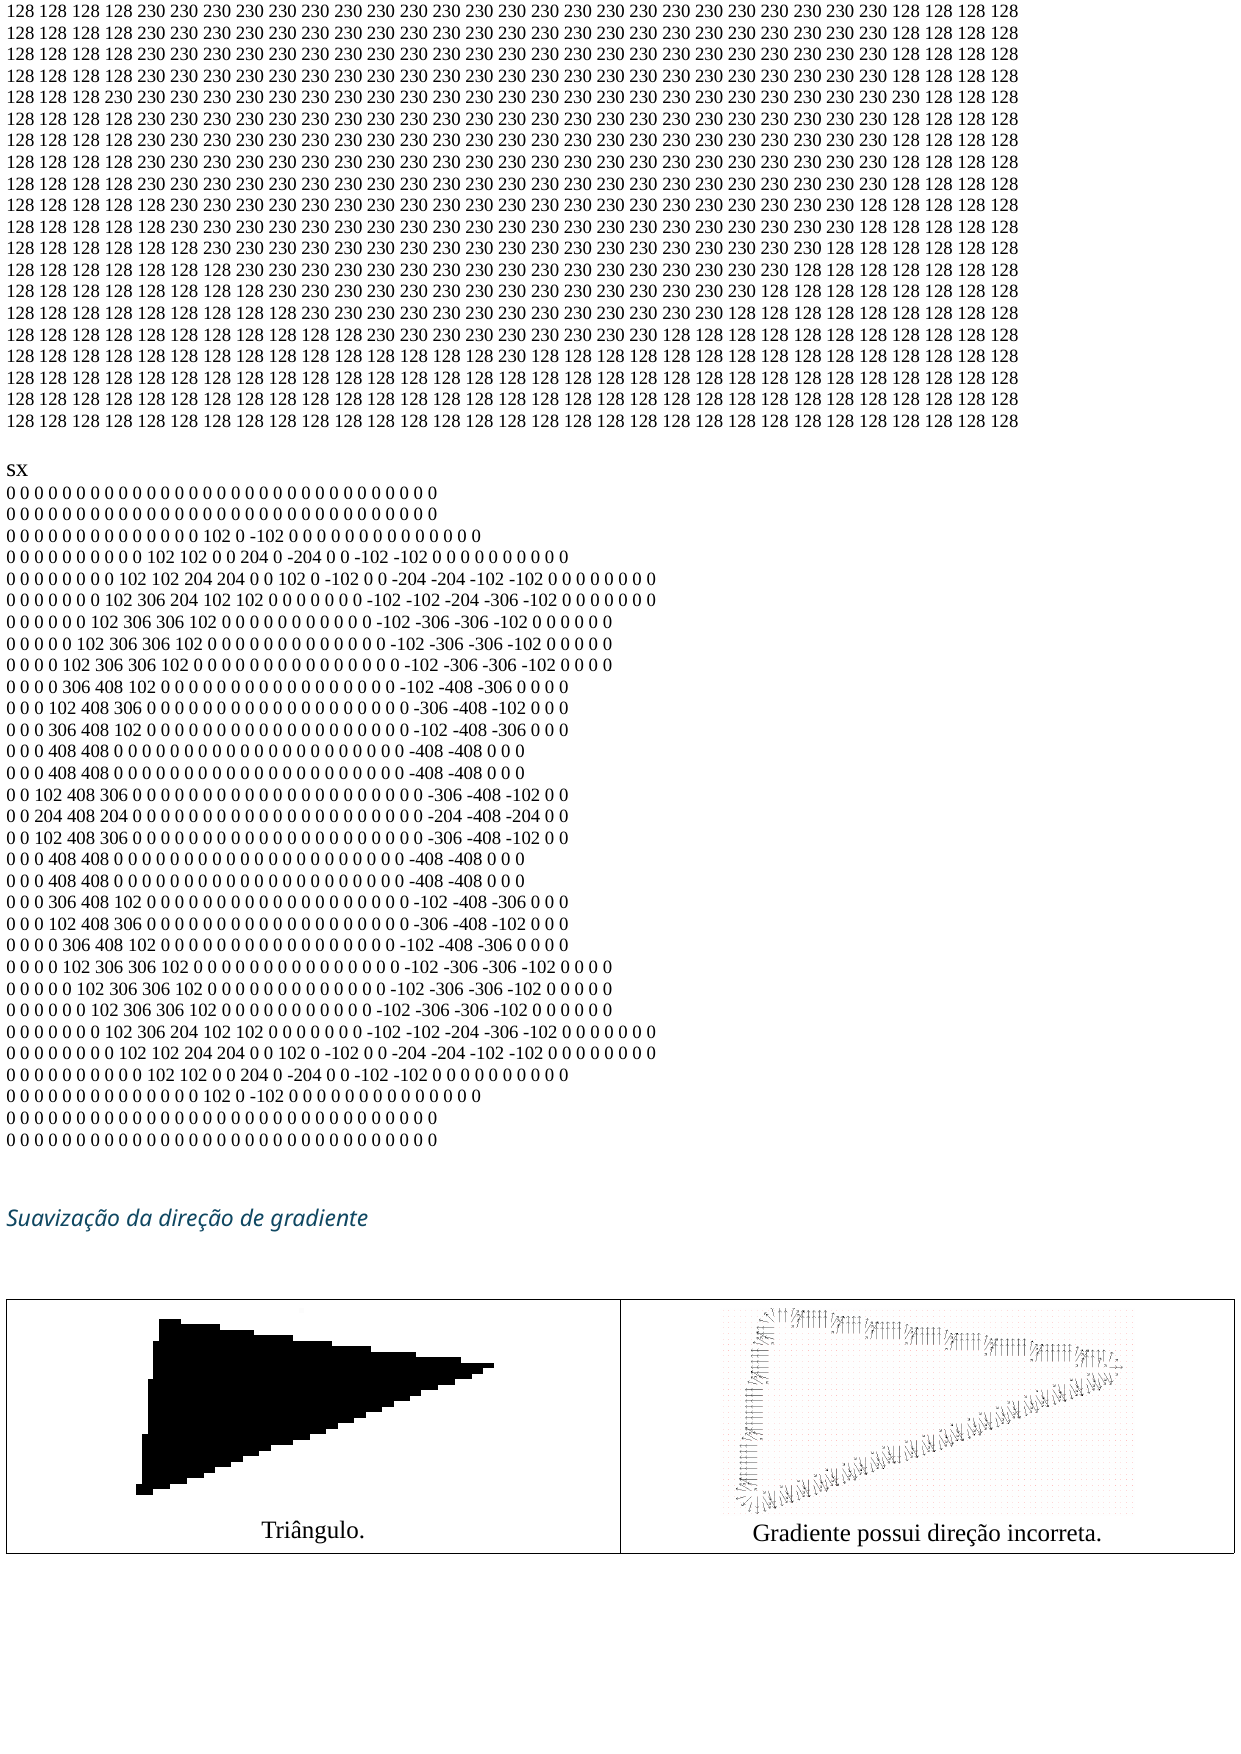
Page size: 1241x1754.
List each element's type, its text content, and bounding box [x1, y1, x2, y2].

text 0 0 0 0 0 102 306 306 102 0 0 0 0 0 0 0 0 0 0 0 0 0 -102 -306 -306 -102 0 0 0 0 0 [6, 632, 1234, 654]
table_header Gradiente possui direção incorreta. [621, 1300, 1234, 1553]
text 0 0 0 0 0 0 0 0 0 0 0 0 0 0 0 0 0 0 0 0 0 0 0 0 0 0 0 0 0 0 0 [6, 1107, 1234, 1128]
text 0 0 0 102 408 306 0 0 0 0 0 0 0 0 0 0 0 0 0 0 0 0 0 0 0 -306 -408 -102 0 0 0 [6, 913, 1234, 934]
text 0 0 0 0 102 306 306 102 0 0 0 0 0 0 0 0 0 0 0 0 0 0 0 -102 -306 -306 -102 0 0 0 0 [6, 654, 1234, 676]
text 128 128 128 128 128 128 128 230 230 230 230 230 230 230 230 230 230 230 230 230 230 230 230 230 128 128 128 128 128 128 128 [6, 259, 1234, 280]
text 0 0 0 0 306 408 102 0 0 0 0 0 0 0 0 0 0 0 0 0 0 0 0 0 -102 -408 -306 0 0 0 0 [6, 934, 1234, 956]
text 0 0 0 0 0 0 0 0 0 0 0 0 0 0 102 0 -102 0 0 0 0 0 0 0 0 0 0 0 0 0 0 [6, 1085, 1234, 1107]
picture [720, 1308, 1135, 1516]
text 0 0 0 102 408 306 0 0 0 0 0 0 0 0 0 0 0 0 0 0 0 0 0 0 0 -306 -408 -102 0 0 0 [6, 697, 1234, 719]
text 0 0 0 408 408 0 0 0 0 0 0 0 0 0 0 0 0 0 0 0 0 0 0 0 0 0 -408 -408 0 0 0 [6, 848, 1234, 870]
text 128 128 128 128 128 128 128 128 128 128 128 128 128 128 128 230 128 128 128 128 128 128 128 128 128 128 128 128 128 128 128 [6, 345, 1234, 367]
table_header Triângulo. [7, 1300, 620, 1553]
text 0 0 0 0 0 0 102 306 306 102 0 0 0 0 0 0 0 0 0 0 0 -102 -306 -306 -102 0 0 0 0 0 0 [6, 999, 1234, 1021]
text 128 128 128 128 230 230 230 230 230 230 230 230 230 230 230 230 230 230 230 230 230 230 230 230 230 230 230 128 128 128 128 [6, 65, 1234, 86]
text 128 128 128 128 230 230 230 230 230 230 230 230 230 230 230 230 230 230 230 230 230 230 230 230 230 230 230 128 128 128 128 [6, 172, 1234, 194]
text 0 0 0 0 102 306 306 102 0 0 0 0 0 0 0 0 0 0 0 0 0 0 0 -102 -306 -306 -102 0 0 0 0 [6, 956, 1234, 977]
text 0 0 0 0 0 0 0 0 0 0 0 0 0 0 0 0 0 0 0 0 0 0 0 0 0 0 0 0 0 0 0 [6, 503, 1234, 525]
text 128 128 128 128 128 230 230 230 230 230 230 230 230 230 230 230 230 230 230 230 230 230 230 230 230 230 128 128 128 128 128 [6, 194, 1234, 216]
text 128 128 128 128 230 230 230 230 230 230 230 230 230 230 230 230 230 230 230 230 230 230 230 230 230 230 230 128 128 128 128 [6, 0, 1234, 22]
text 128 128 128 128 128 128 128 128 128 128 128 128 128 128 128 128 128 128 128 128 128 128 128 128 128 128 128 128 128 128 128 [6, 410, 1234, 431]
text 0 0 0 0 306 408 102 0 0 0 0 0 0 0 0 0 0 0 0 0 0 0 0 0 -102 -408 -306 0 0 0 0 [6, 676, 1234, 697]
subtitle Suavização da direção de gradiente [6, 1201, 1234, 1233]
text 0 0 204 408 204 0 0 0 0 0 0 0 0 0 0 0 0 0 0 0 0 0 0 0 0 0 -204 -408 -204 0 0 [6, 805, 1234, 827]
text 0 0 0 306 408 102 0 0 0 0 0 0 0 0 0 0 0 0 0 0 0 0 0 0 0 -102 -408 -306 0 0 0 [6, 891, 1234, 913]
text 128 128 128 128 128 128 128 128 230 230 230 230 230 230 230 230 230 230 230 230 230 230 230 128 128 128 128 128 128 128 128 [6, 280, 1234, 302]
text 0 0 0 0 0 0 0 0 0 0 0 0 0 0 0 0 0 0 0 0 0 0 0 0 0 0 0 0 0 0 0 [6, 482, 1234, 503]
text 0 0 0 0 0 0 102 306 306 102 0 0 0 0 0 0 0 0 0 0 0 -102 -306 -306 -102 0 0 0 0 0 0 [6, 611, 1234, 632]
text 128 128 128 230 230 230 230 230 230 230 230 230 230 230 230 230 230 230 230 230 230 230 230 230 230 230 230 230 128 128 128 [6, 86, 1234, 108]
text 0 0 0 408 408 0 0 0 0 0 0 0 0 0 0 0 0 0 0 0 0 0 0 0 0 0 -408 -408 0 0 0 [6, 762, 1234, 783]
text 0 0 0 0 0 102 306 306 102 0 0 0 0 0 0 0 0 0 0 0 0 0 -102 -306 -306 -102 0 0 0 0 0 [6, 977, 1234, 999]
text 0 0 102 408 306 0 0 0 0 0 0 0 0 0 0 0 0 0 0 0 0 0 0 0 0 0 -306 -408 -102 0 0 [6, 827, 1234, 848]
text 0 0 0 0 0 0 0 102 306 204 102 102 0 0 0 0 0 0 0 -102 -102 -204 -306 -102 0 0 0 0 0 0 0 [6, 1021, 1234, 1042]
text 0 0 0 0 0 0 0 0 0 0 102 102 0 0 204 0 -204 0 0 -102 -102 0 0 0 0 0 0 0 0 0 0 [6, 1064, 1234, 1085]
text 0 0 0 408 408 0 0 0 0 0 0 0 0 0 0 0 0 0 0 0 0 0 0 0 0 0 -408 -408 0 0 0 [6, 740, 1234, 762]
text 128 128 128 128 128 128 128 128 128 230 230 230 230 230 230 230 230 230 230 230 230 230 128 128 128 128 128 128 128 128 128 [6, 302, 1234, 323]
text 128 128 128 128 128 128 128 128 128 128 128 128 128 128 128 128 128 128 128 128 128 128 128 128 128 128 128 128 128 128 128 [6, 367, 1234, 388]
text 128 128 128 128 230 230 230 230 230 230 230 230 230 230 230 230 230 230 230 230 230 230 230 230 230 230 230 128 128 128 128 [6, 108, 1234, 129]
text 0 0 0 408 408 0 0 0 0 0 0 0 0 0 0 0 0 0 0 0 0 0 0 0 0 0 -408 -408 0 0 0 [6, 870, 1234, 891]
text 0 0 102 408 306 0 0 0 0 0 0 0 0 0 0 0 0 0 0 0 0 0 0 0 0 0 -306 -408 -102 0 0 [6, 783, 1234, 805]
text 128 128 128 128 128 128 230 230 230 230 230 230 230 230 230 230 230 230 230 230 230 230 230 230 230 128 128 128 128 128 128 [6, 237, 1234, 259]
text sx [6, 453, 1234, 482]
picture [109, 1308, 517, 1512]
text 0 0 0 0 0 0 0 0 102 102 204 204 0 0 102 0 -102 0 0 -204 -204 -102 -102 0 0 0 0 0 0 0 0 [6, 568, 1234, 589]
text 128 128 128 128 230 230 230 230 230 230 230 230 230 230 230 230 230 230 230 230 230 230 230 230 230 230 230 128 128 128 128 [6, 43, 1234, 65]
text 0 0 0 0 0 0 0 102 306 204 102 102 0 0 0 0 0 0 0 -102 -102 -204 -306 -102 0 0 0 0 0 0 0 [6, 589, 1234, 611]
text 0 0 0 306 408 102 0 0 0 0 0 0 0 0 0 0 0 0 0 0 0 0 0 0 0 -102 -408 -306 0 0 0 [6, 719, 1234, 740]
text 0 0 0 0 0 0 0 0 102 102 204 204 0 0 102 0 -102 0 0 -204 -204 -102 -102 0 0 0 0 0 0 0 0 [6, 1042, 1234, 1064]
text 0 0 0 0 0 0 0 0 0 0 102 102 0 0 204 0 -204 0 0 -102 -102 0 0 0 0 0 0 0 0 0 0 [6, 546, 1234, 568]
text 128 128 128 128 230 230 230 230 230 230 230 230 230 230 230 230 230 230 230 230 230 230 230 230 230 230 230 128 128 128 128 [6, 151, 1234, 172]
text 128 128 128 128 128 230 230 230 230 230 230 230 230 230 230 230 230 230 230 230 230 230 230 230 230 230 128 128 128 128 128 [6, 216, 1234, 237]
text 128 128 128 128 128 128 128 128 128 128 128 230 230 230 230 230 230 230 230 230 128 128 128 128 128 128 128 128 128 128 128 [6, 323, 1234, 345]
text 128 128 128 128 230 230 230 230 230 230 230 230 230 230 230 230 230 230 230 230 230 230 230 230 230 230 230 128 128 128 128 [6, 129, 1234, 151]
text 128 128 128 128 128 128 128 128 128 128 128 128 128 128 128 128 128 128 128 128 128 128 128 128 128 128 128 128 128 128 128 [6, 388, 1234, 410]
text 0 0 0 0 0 0 0 0 0 0 0 0 0 0 102 0 -102 0 0 0 0 0 0 0 0 0 0 0 0 0 0 [6, 525, 1234, 546]
text 0 0 0 0 0 0 0 0 0 0 0 0 0 0 0 0 0 0 0 0 0 0 0 0 0 0 0 0 0 0 0 [6, 1128, 1234, 1150]
text 128 128 128 128 230 230 230 230 230 230 230 230 230 230 230 230 230 230 230 230 230 230 230 230 230 230 230 128 128 128 128 [6, 22, 1234, 43]
